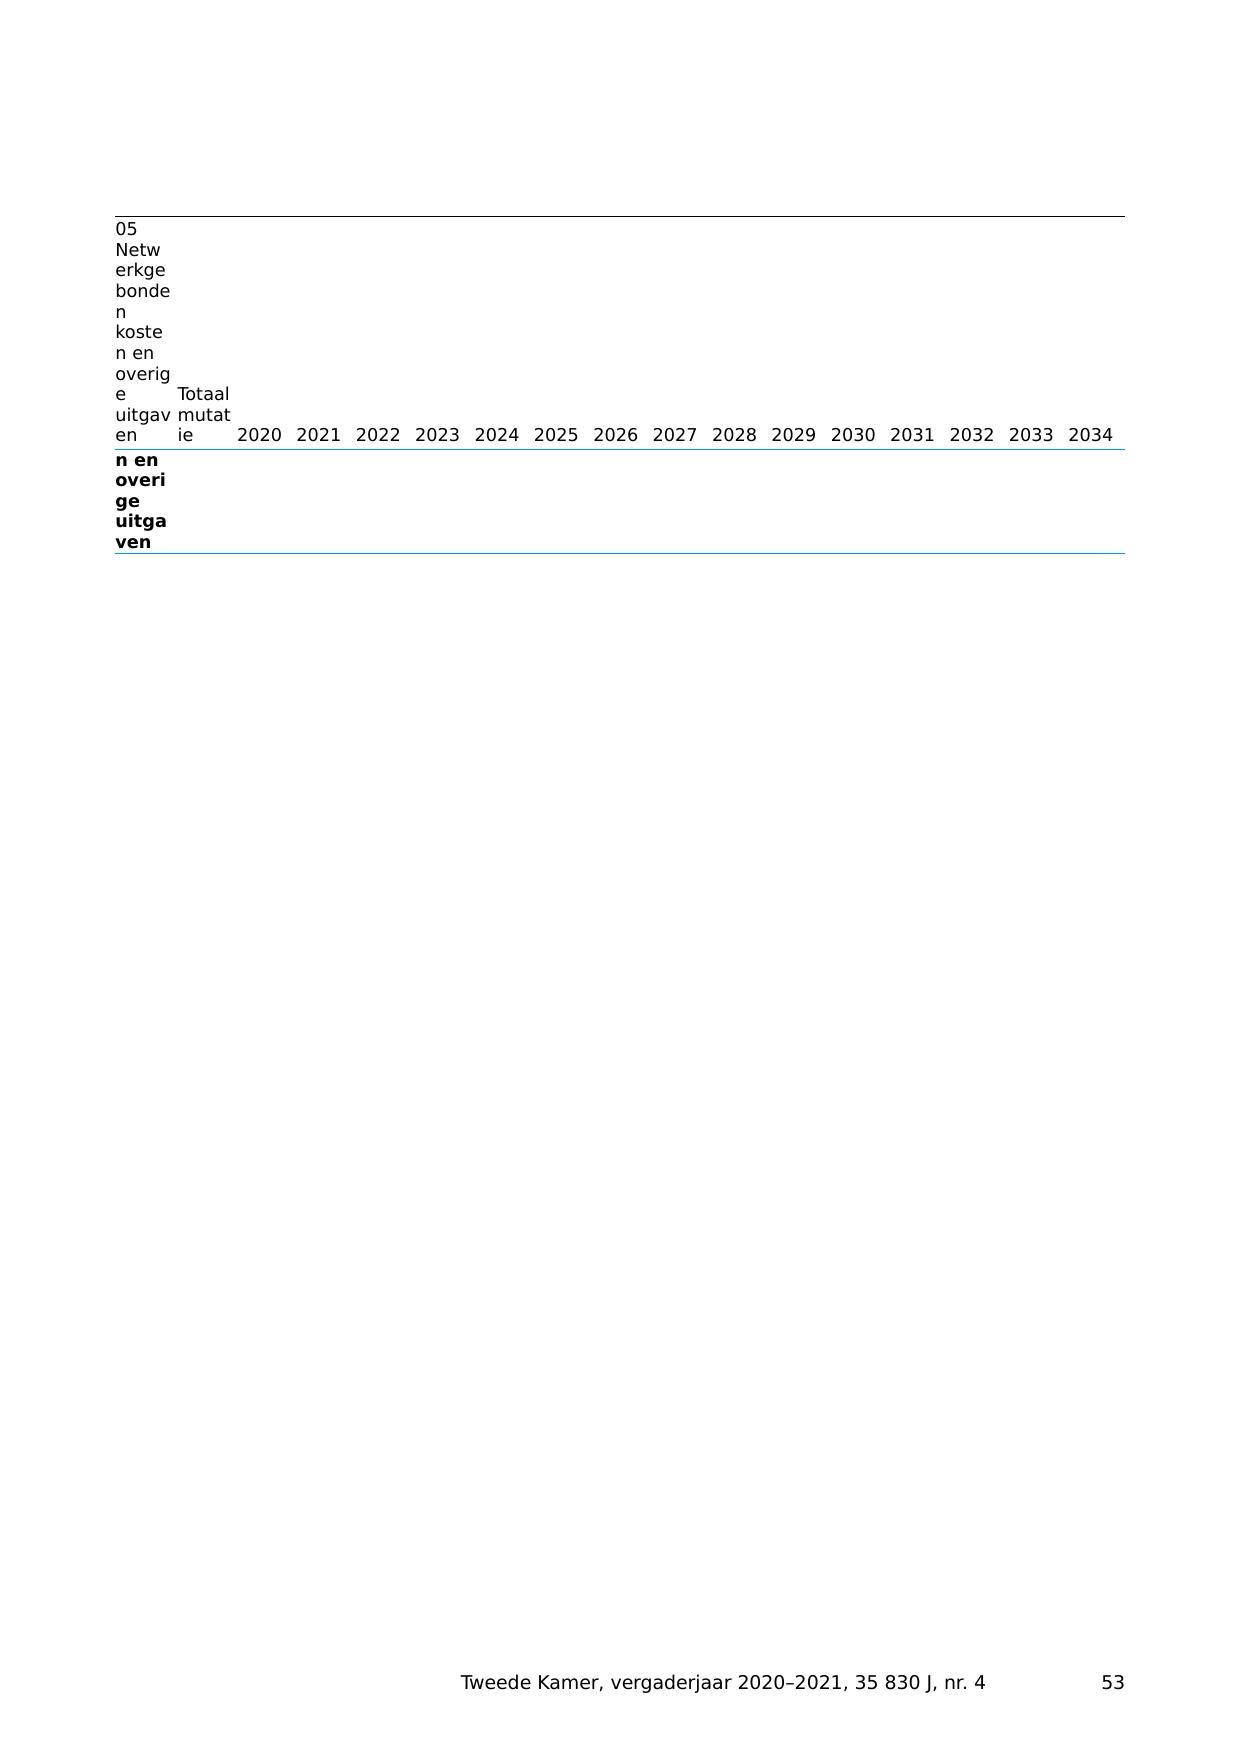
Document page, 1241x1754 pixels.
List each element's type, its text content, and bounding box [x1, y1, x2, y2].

table_cell 2034 [1065, 217, 1125, 449]
table_cell [1065, 450, 1125, 553]
table_cell 2026 [590, 217, 649, 449]
table_cell 2030 [828, 217, 887, 449]
table_cell 2021 [293, 217, 353, 449]
table_cell 2032 [946, 217, 1006, 449]
table_cell [887, 450, 946, 553]
table_cell [1006, 450, 1065, 553]
table_cell 2031 [887, 217, 946, 449]
table_cell 2028 [709, 217, 768, 449]
table_cell [531, 450, 590, 553]
table_cell [650, 450, 709, 553]
table_cell 2033 [1006, 217, 1065, 449]
table_cell 05 Netwerkgebonden kosten en overige uitgaven [115, 217, 174, 449]
table_cell [768, 450, 828, 553]
table_cell [590, 450, 649, 553]
table_cell [412, 450, 471, 553]
table_cell [353, 450, 412, 553]
table_cell [175, 450, 234, 553]
table_cell 2029 [768, 217, 828, 449]
table_cell [293, 450, 353, 553]
table_cell [946, 450, 1006, 553]
table_cell [471, 450, 531, 553]
table_cell [709, 450, 768, 553]
table_cell n en overige uitgaven [115, 450, 174, 553]
table_cell 2023 [412, 217, 471, 449]
table_cell 2027 [650, 217, 709, 449]
table_cell [234, 450, 293, 553]
table_cell 2022 [353, 217, 412, 449]
table_cell 2020 [234, 217, 293, 449]
table_header Tabel 5 [115, 191, 1125, 216]
table_cell [828, 450, 887, 553]
table_cell 2025 [531, 217, 590, 449]
table_cell 2024 [471, 217, 531, 449]
table_cell Totaal mutatie [175, 217, 234, 449]
